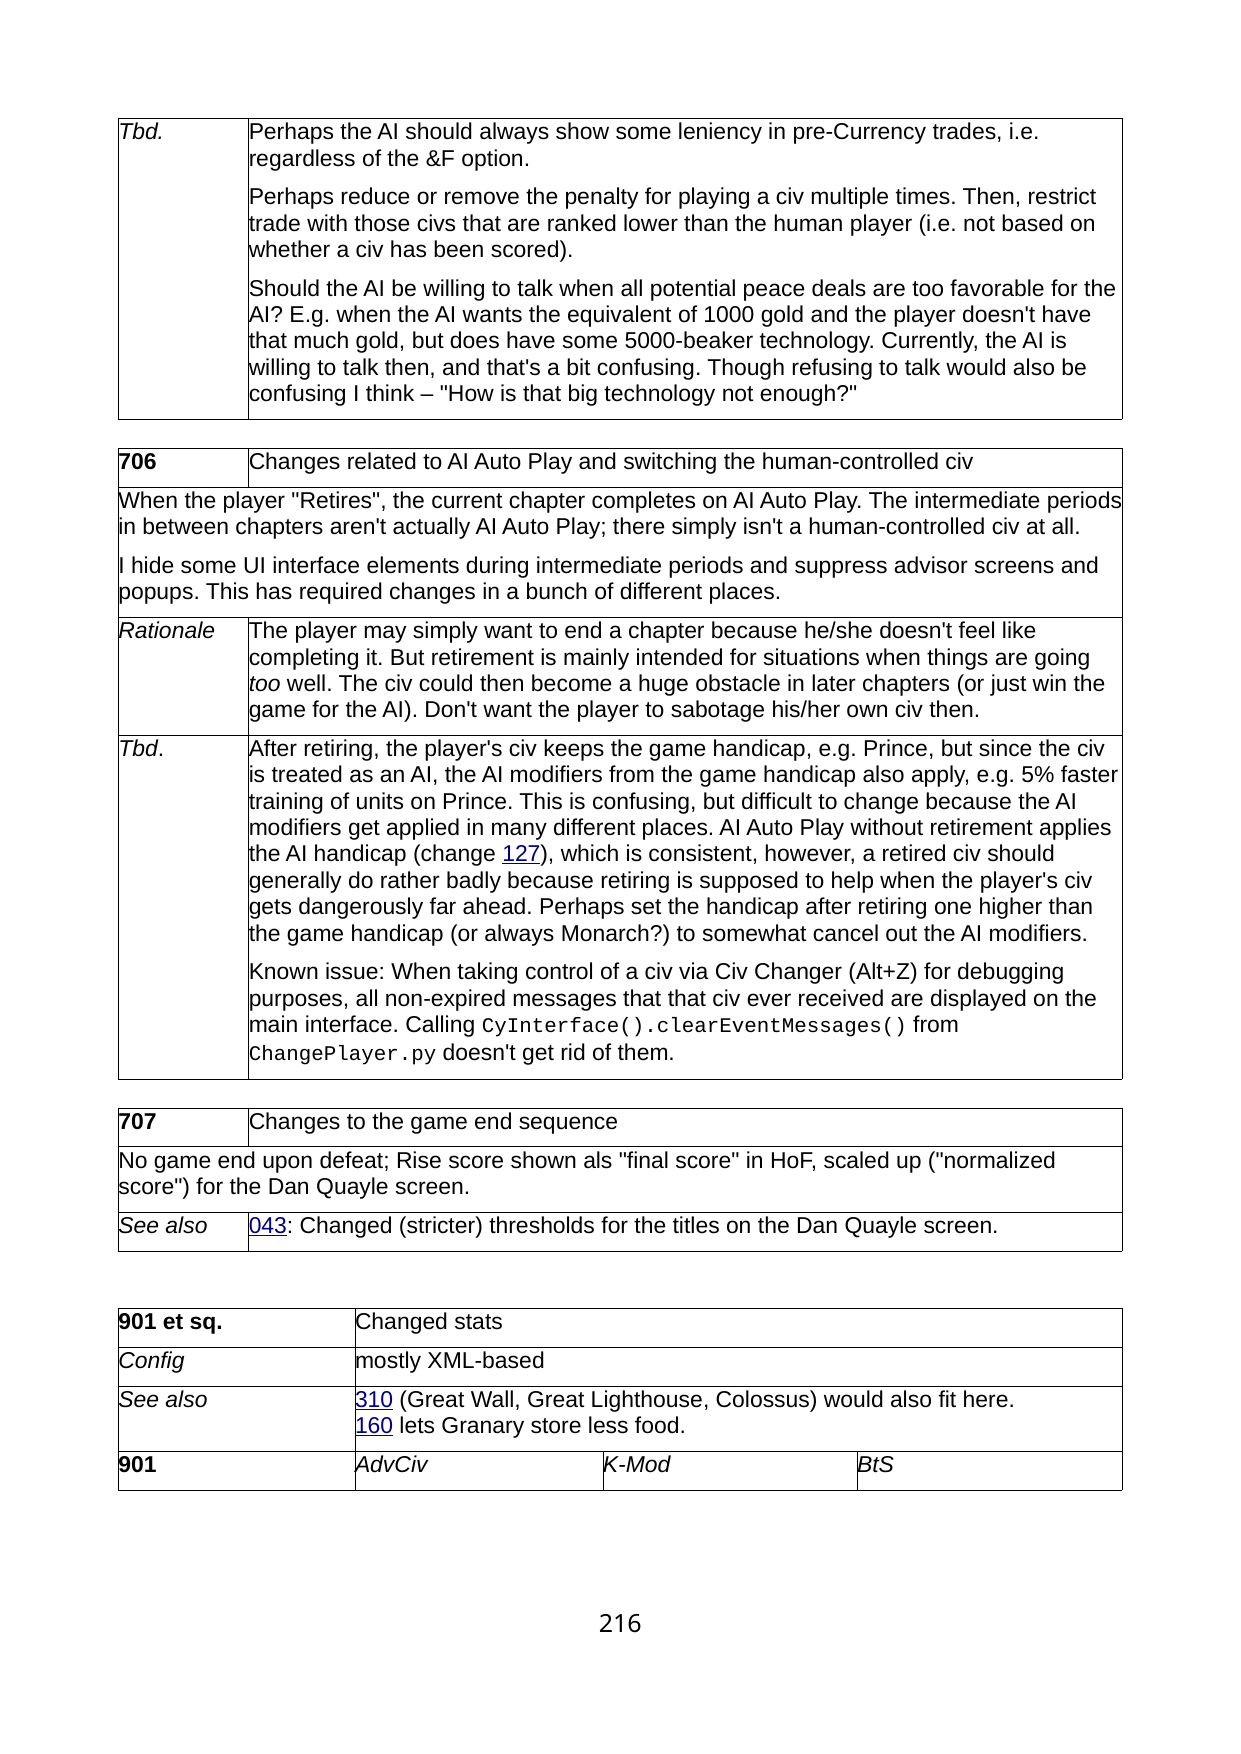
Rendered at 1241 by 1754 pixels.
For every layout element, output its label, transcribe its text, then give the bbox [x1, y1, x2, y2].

table_header 707 [119, 1109, 248, 1146]
table_cell No game end upon defeat; Rise score shown als "final score" in HoF, scaled up ("normalized score") for the Dan Quayle screen. [119, 1147, 1122, 1212]
table_header Changes related to AI Auto Play and switching the human-controlled civ [249, 449, 1122, 487]
table_cell When the player "Retires", the current chapter completes on AI Auto Play. The intermediate periods in between chapters aren't actually AI Auto Play; there simply isn't a human-controlled civ at all. I hide some UI interface elements during intermediate periods and suppress advisor screens and popups. This has required changes in a bunch of different places. [119, 488, 1122, 617]
table_cell Rationale [119, 618, 248, 735]
table_cell Perhaps the AI should always show some leniency in pre-Currency trades, i.e. regardless of the &F option. Perhaps reduce or remove the penalty for playing a civ multiple times. Then, restrict trade with those civs that are ranked lower than the human player (i.e. not based on whether a civ has been scored). Should the AI be willing to talk when all potential peace deals are too favorable for the AI? E.g. when the AI wants the equivalent of 1000 gold and the player doesn't have that much gold, but does have some 5000-beaker technology. Currently, the AI is willing to talk then, and that's a bit confusing. Though refusing to talk would also be confusing I think – "How is that big technology not enough?" [249, 119, 1122, 419]
table_cell 043: Changed (stricter) thresholds for the titles on the Dan Quayle screen. [249, 1213, 1122, 1251]
table_header Changes to the game end sequence [249, 1109, 1122, 1146]
table_cell The player may simply want to end a chapter because he/she doesn't feel like completing it. But retirement is mainly intended for situations when things are going too well. The civ could then become a huge obstacle in later chapters (or just win the game for the AI). Don't want the player to sabotage his/her own civ then. [249, 618, 1122, 735]
table_cell mostly XML-based [356, 1348, 1122, 1386]
table_cell See also [119, 1387, 355, 1451]
table_cell After retiring, the player's civ keeps the game handicap, e.g. Prince, but since the civ is treated as an AI, the AI modifiers from the game handicap also apply, e.g. 5% faster training of units on Prince. This is confusing, but difficult to change because the AI modifiers get applied in many different places. AI Auto Play without retirement applies the AI handicap (change 127), which is consistent, however, a retired civ should generally do rather badly because retiring is supposed to help when the player's civ gets dangerously far ahead. Perhaps set the handicap after retiring one higher than the game handicap (or always Monarch?) to somewhat cancel out the AI modifiers. Known issue: When taking control of a civ via Civ Changer (Alt+Z) for debugging purposes, all non-expired messages that that civ ever received are displayed on the main interface. Calling CyInterface().clearEventMessages() from ChangePlayer.py doesn't get rid of them. [249, 736, 1122, 1079]
table_cell BtS [858, 1452, 1122, 1490]
table_cell AdvCiv [356, 1452, 603, 1490]
table_cell 901 [119, 1452, 355, 1490]
table_header 901 et sq. [119, 1309, 355, 1347]
table_cell See also [119, 1213, 248, 1251]
table_cell 310 (Great Wall, Great Lighthouse, Colossus) would also fit here. 160 lets Granary store less food. [356, 1387, 1122, 1451]
table_cell Tbd. [119, 119, 248, 419]
table_header 706 [119, 449, 248, 487]
table_header Changed stats [356, 1309, 1122, 1347]
table_cell K-Mod [604, 1452, 857, 1490]
table_cell Tbd. [119, 736, 248, 1079]
table_cell Config [119, 1348, 355, 1386]
